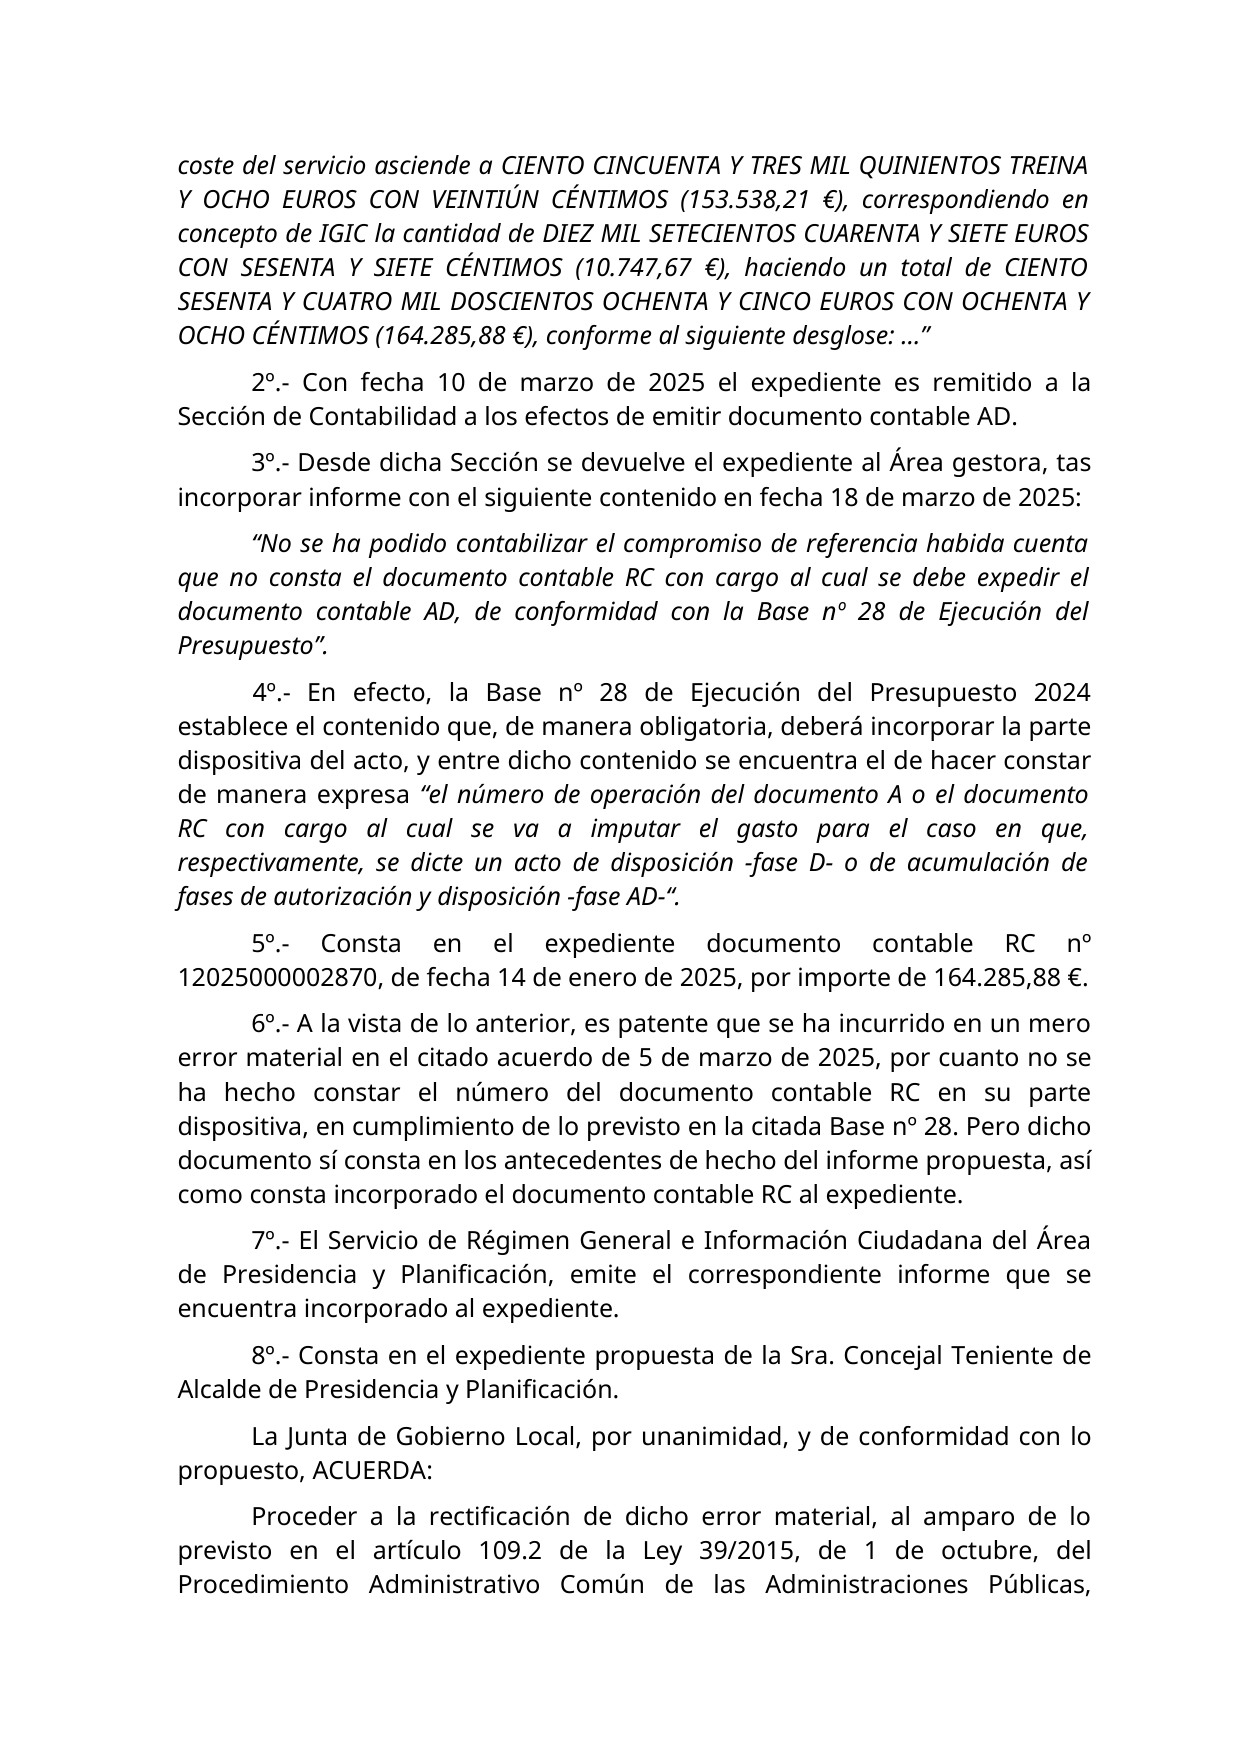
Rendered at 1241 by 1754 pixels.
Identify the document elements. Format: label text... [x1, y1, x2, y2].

text 7º.- El Servicio de Régimen General e Información Ciudadana del Área de Presidencia y Planificación, emite el correspondiente informe que se encuentra incorporado al expediente. [177, 1223, 1093, 1325]
text 2º.- Con fecha 10 de marzo de 2025 el expediente es remitido a la Sección de Contabilidad a los efectos de emitir documento contable AD. [177, 364, 1093, 433]
text “No se ha podido contabilizar el compromiso de referencia habida cuenta que no consta el documento contable RC con cargo al cual se debe expedir el documento contable AD, de conformidad con la Base nº 28 de Ejecución del Presupuesto”. [177, 526, 1093, 662]
text 4º.- En efecto, la Base nº 28 de Ejecución del Presupuesto 2024 establece el contenido que, de manera obligatoria, deberá incorporar la parte dispositiva del acto, y entre dicho contenido se encuentra el de hacer constar de manera expresa “el número de operación del documento A o el documento RC con cargo al cual se va a imputar el gasto para el caso en que, respectivamente, se dicte un acto de disposición -fase D- o de acumulación de fases de autorización y disposición -fase AD-“. [177, 674, 1093, 913]
text 3º.- Desde dicha Sección se devuelve el expediente al Área gestora, tas incorporar informe con el siguiente contenido en fecha 18 de marzo de 2025: [177, 445, 1093, 513]
text 6º.- A la vista de lo anterior, es patente que se ha incurrido en un mero error material en el citado acuerdo de 5 de marzo de 2025, por cuanto no se ha hecho constar el número del documento contable RC en su parte dispositiva, en cumplimiento de lo previsto en la citada Base nº 28. Pero dicho documento sí consta en los antecedentes de hecho del informe propuesta, así como consta incorporado el documento contable RC al expediente. [177, 1006, 1093, 1210]
text Proceder a la rectificación de dicho error material, al amparo de lo previsto en el artículo 109.2 de la Ley 39/2015, de 1 de octubre, del Procedimiento Administrativo Común de las Administraciones Públicas, [177, 1499, 1093, 1601]
text 5º.- Consta en el expediente documento contable RC nº 12025000002870, de fecha 14 de enero de 2025, por importe de 164.285,88 €. [177, 925, 1093, 993]
text 8º.- Consta en el expediente propuesta de la Sra. Concejal Teniente de Alcalde de Presidencia y Planificación. [177, 1338, 1093, 1406]
text La Junta de Gobierno Local, por unanimidad, y de conformidad con lo propuesto, ACUERDA: [177, 1418, 1093, 1486]
text coste del servicio asciende a CIENTO CINCUENTA Y TRES MIL QUINIENTOS TREINA Y OCHO EUROS CON VEINTIÚN CÉNTIMOS (153.538,21 €), correspondiendo en concepto de IGIC la cantidad de DIEZ MIL SETECIENTOS CUARENTA Y SIETE EUROS CON SESENTA Y SIETE CÉNTIMOS (10.747,67 €), haciendo un total de CIENTO SESENTA Y CUATRO MIL DOSCIENTOS OCHENTA Y CINCO EUROS CON OCHENTA Y OCHO CÉNTIMOS (164.285,88 €), conforme al siguiente desglose: …” [177, 148, 1093, 352]
